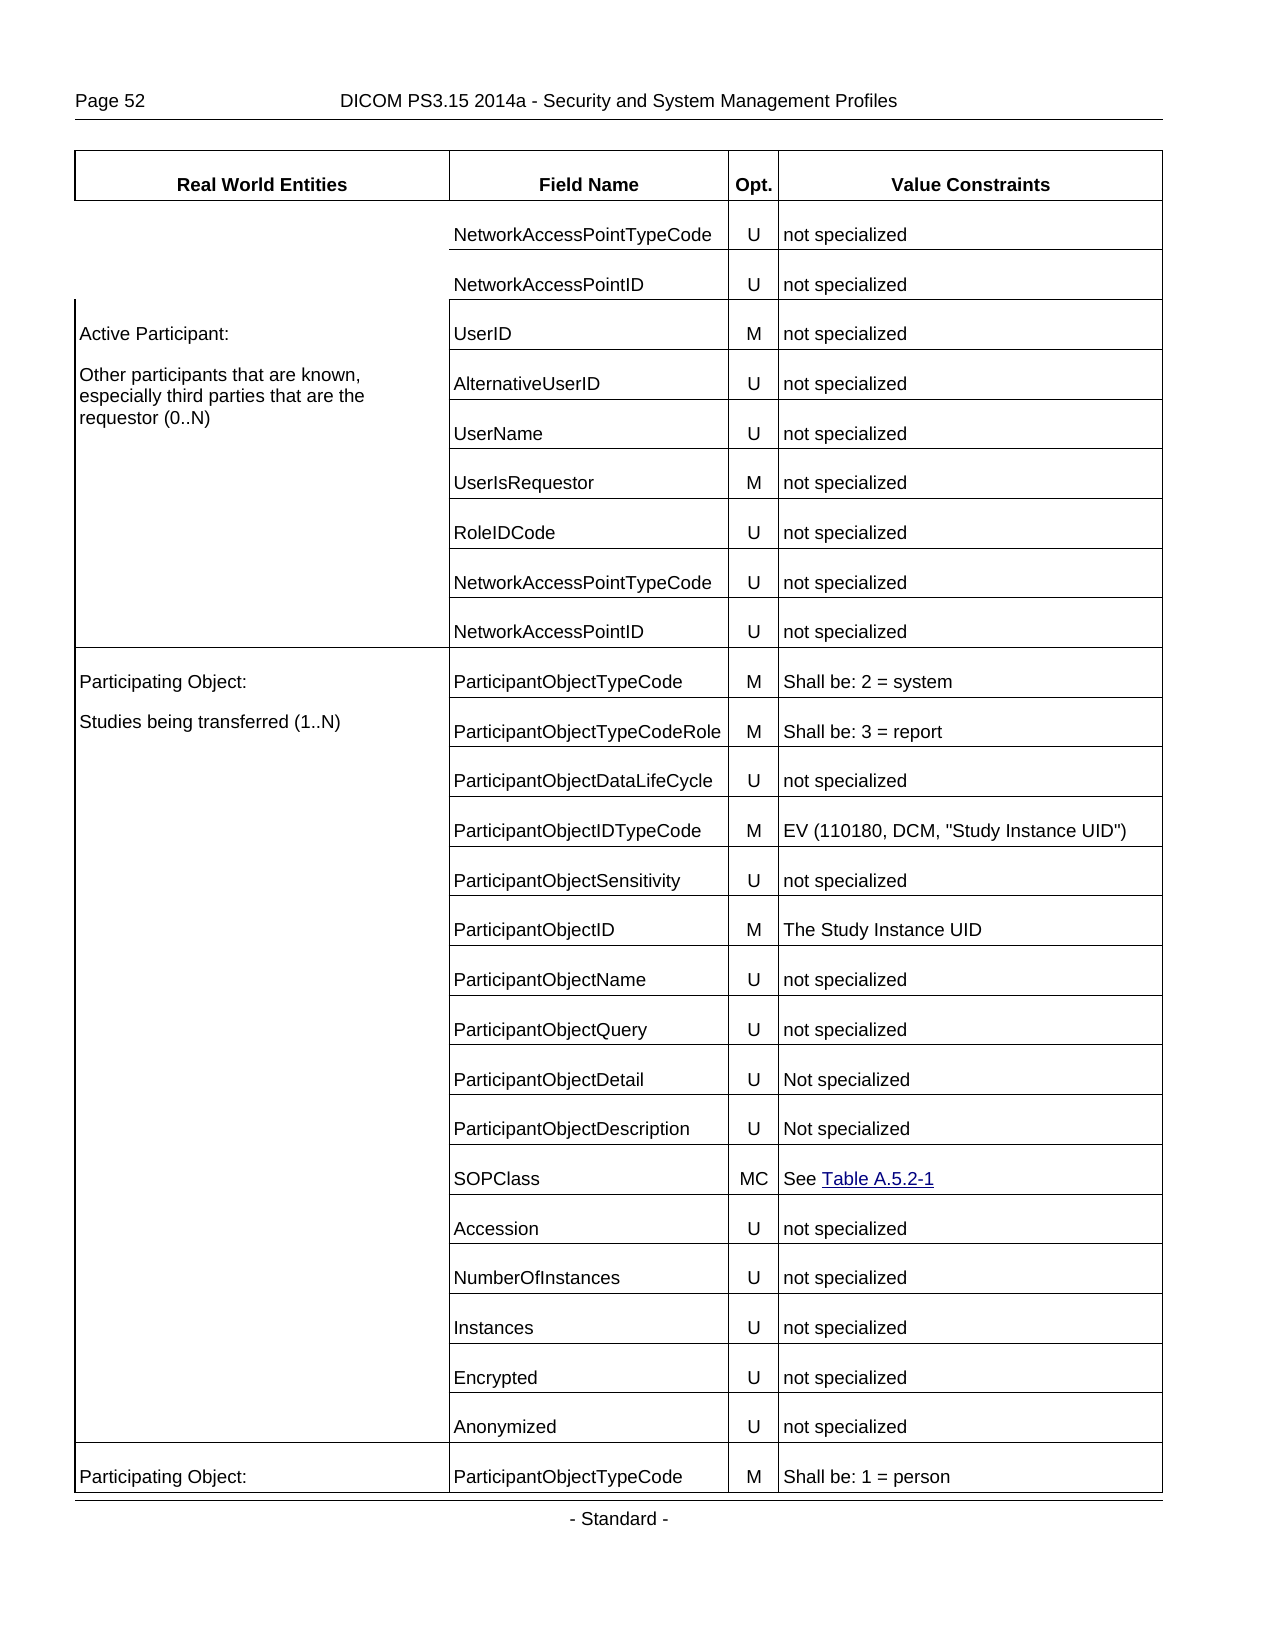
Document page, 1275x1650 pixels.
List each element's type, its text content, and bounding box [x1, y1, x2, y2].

table_cell U [729, 1393, 778, 1442]
table_cell U [729, 747, 778, 796]
table_cell Shall be: 3 = report [779, 698, 1162, 746]
table_cell M [729, 698, 778, 746]
table_cell not specialized [779, 400, 1162, 448]
table_cell U [729, 350, 778, 398]
table_cell EV (110180, DCM, "Study Instance UID") [779, 797, 1162, 846]
table_cell M [729, 896, 778, 945]
table_cell See Table A.5.2-1 [779, 1145, 1162, 1193]
table_cell not specialized [779, 549, 1162, 597]
table_cell Shall be: 2 = system [779, 648, 1162, 697]
table_cell M [729, 300, 778, 349]
table_cell U [729, 1195, 778, 1243]
table_cell not specialized [779, 449, 1162, 498]
table_cell not specialized [779, 1393, 1162, 1442]
table_cell M [729, 1443, 778, 1492]
table_cell U [729, 1045, 778, 1094]
table_cell not specialized [779, 946, 1162, 995]
table_cell Encrypted [450, 1344, 728, 1392]
table_cell not specialized [779, 1344, 1162, 1392]
table_cell not specialized [779, 250, 1162, 299]
table_cell Shall be: 1 = person [779, 1443, 1162, 1492]
table_cell MC [729, 1145, 778, 1193]
table_cell UserID [450, 300, 728, 349]
table_cell NetworkAccessPointTypeCode [450, 549, 728, 597]
table_cell ParticipantObjectTypeCodeRole [450, 698, 728, 746]
table_cell ParticipantObjectIDTypeCode [450, 797, 728, 846]
table_cell not specialized [779, 350, 1162, 398]
table_cell U [729, 1095, 778, 1144]
table_cell not specialized [779, 996, 1162, 1044]
table_cell not specialized [779, 300, 1162, 349]
table_cell U [729, 847, 778, 895]
table_cell ParticipantObjectQuery [450, 996, 728, 1044]
table_cell not specialized [779, 499, 1162, 547]
table_cell ParticipantObjectSensitivity [450, 847, 728, 895]
table_cell Instances [450, 1294, 728, 1342]
table_cell NetworkAccessPointID [449, 250, 728, 299]
table_cell ParticipantObjectDetail [450, 1045, 728, 1094]
table_cell U [729, 1344, 778, 1392]
table_cell not specialized [779, 747, 1162, 796]
table_cell not specialized [779, 1195, 1162, 1243]
table_header Field Name [450, 151, 728, 200]
table_cell Accession [450, 1195, 728, 1243]
table_cell U [729, 400, 778, 448]
table_cell not specialized [779, 201, 1162, 249]
table_cell UserIsRequestor [450, 449, 728, 498]
table_cell SOPClass [450, 1145, 728, 1193]
table_cell U [729, 1244, 778, 1293]
table_cell ParticipantObjectTypeCode [450, 1443, 728, 1492]
table_cell UserName [450, 400, 728, 448]
table_cell ParticipantObjectDescription [450, 1095, 728, 1144]
table_cell M [729, 449, 778, 498]
table_cell U [729, 250, 778, 299]
table_cell ParticipantObjectName [450, 946, 728, 995]
table_cell Anonymized [450, 1393, 728, 1442]
table_header Opt. [729, 151, 778, 200]
table_cell not specialized [779, 1294, 1162, 1342]
table_cell U [729, 946, 778, 995]
table_cell The Study Instance UID [779, 896, 1162, 945]
table_cell not specialized [779, 847, 1162, 895]
table_cell NumberOfInstances [450, 1244, 728, 1293]
table_cell NetworkAccessPointID [450, 598, 728, 647]
table_header Value Constraints [779, 151, 1162, 200]
table_cell U [729, 1294, 778, 1342]
table_cell U [729, 549, 778, 597]
table_cell U [729, 996, 778, 1044]
table_cell U [729, 499, 778, 547]
table_cell not specialized [779, 1244, 1162, 1293]
table_cell ParticipantObjectDataLifeCycle [450, 747, 728, 796]
table_cell Not specialized [779, 1095, 1162, 1144]
table_cell M [729, 648, 778, 697]
table_cell U [729, 598, 778, 647]
table_cell ParticipantObjectTypeCode [450, 648, 728, 697]
table_cell NetworkAccessPointTypeCode [449, 201, 728, 249]
table_cell M [729, 797, 778, 846]
table_cell Participating Object: Studies being transferred (1..N) [76, 648, 449, 1442]
table_cell RoleIDCode [450, 499, 728, 547]
table_cell ParticipantObjectID [450, 896, 728, 945]
table_cell U [729, 201, 778, 249]
table_cell not specialized [779, 598, 1162, 647]
table_cell AlternativeUserID [450, 350, 728, 398]
table_cell Participating Object: [76, 1443, 449, 1492]
table_cell Active Participant: Other participants that are known, especially third parties that are the requestor (0..N) [76, 299, 449, 647]
table_header Real World Entities [76, 151, 449, 200]
table_cell Not specialized [779, 1045, 1162, 1094]
